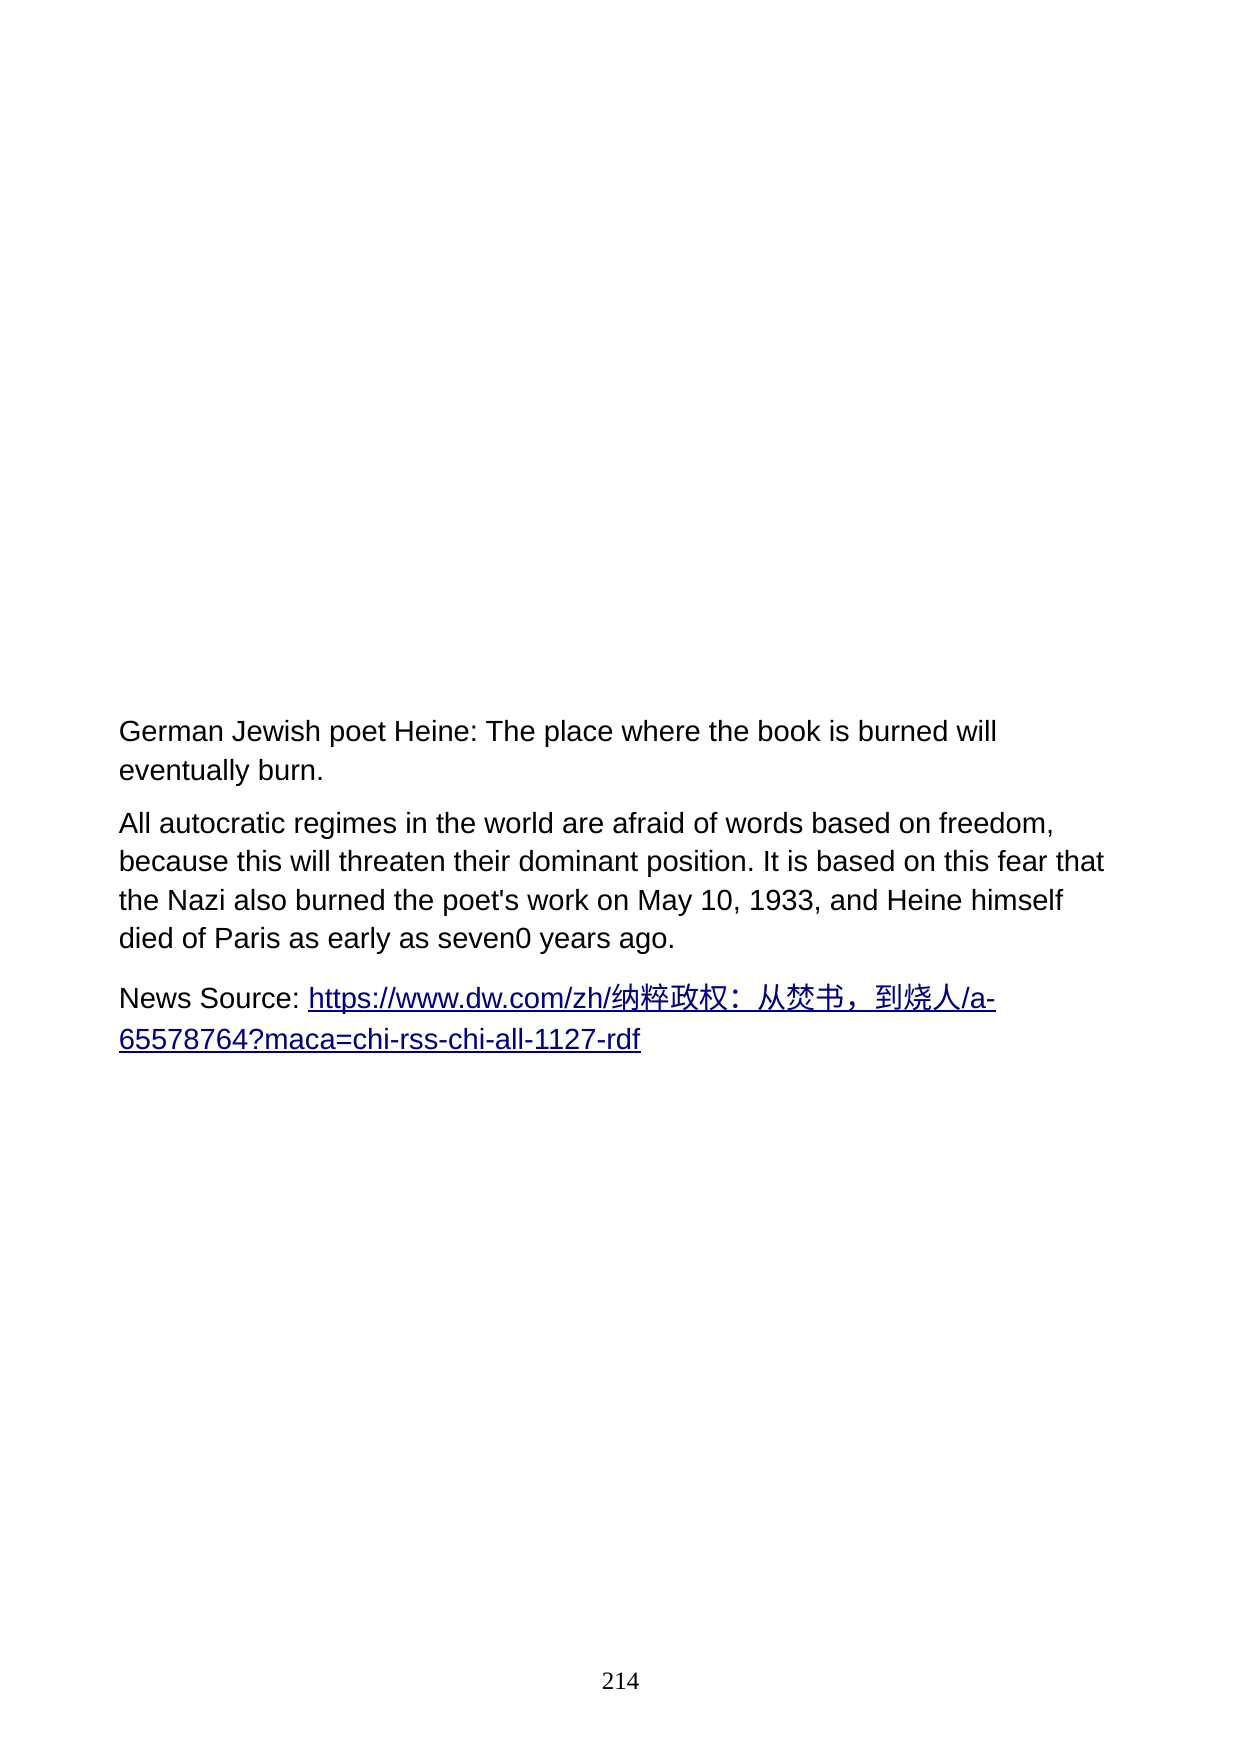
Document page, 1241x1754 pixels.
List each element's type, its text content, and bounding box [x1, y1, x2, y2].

text All autocratic regimes in the world are afraid of words based on freedom, because this will threaten their dominant position. It is based on this fear that the Nazi also burned the poet's work on May 10, 1933, and Heine himself died of Paris as early as seven0 years ago. [118, 806, 1122, 955]
text German Jewish poet Heine: The place where the book is burned will eventually burn. [118, 118, 1122, 786]
text News Source: https://www.dw.com/zh/纳粹政权：从焚书，到烧人/a-65578764?maca=chi-rss-chi-all-1127-rdf [118, 974, 1122, 1055]
